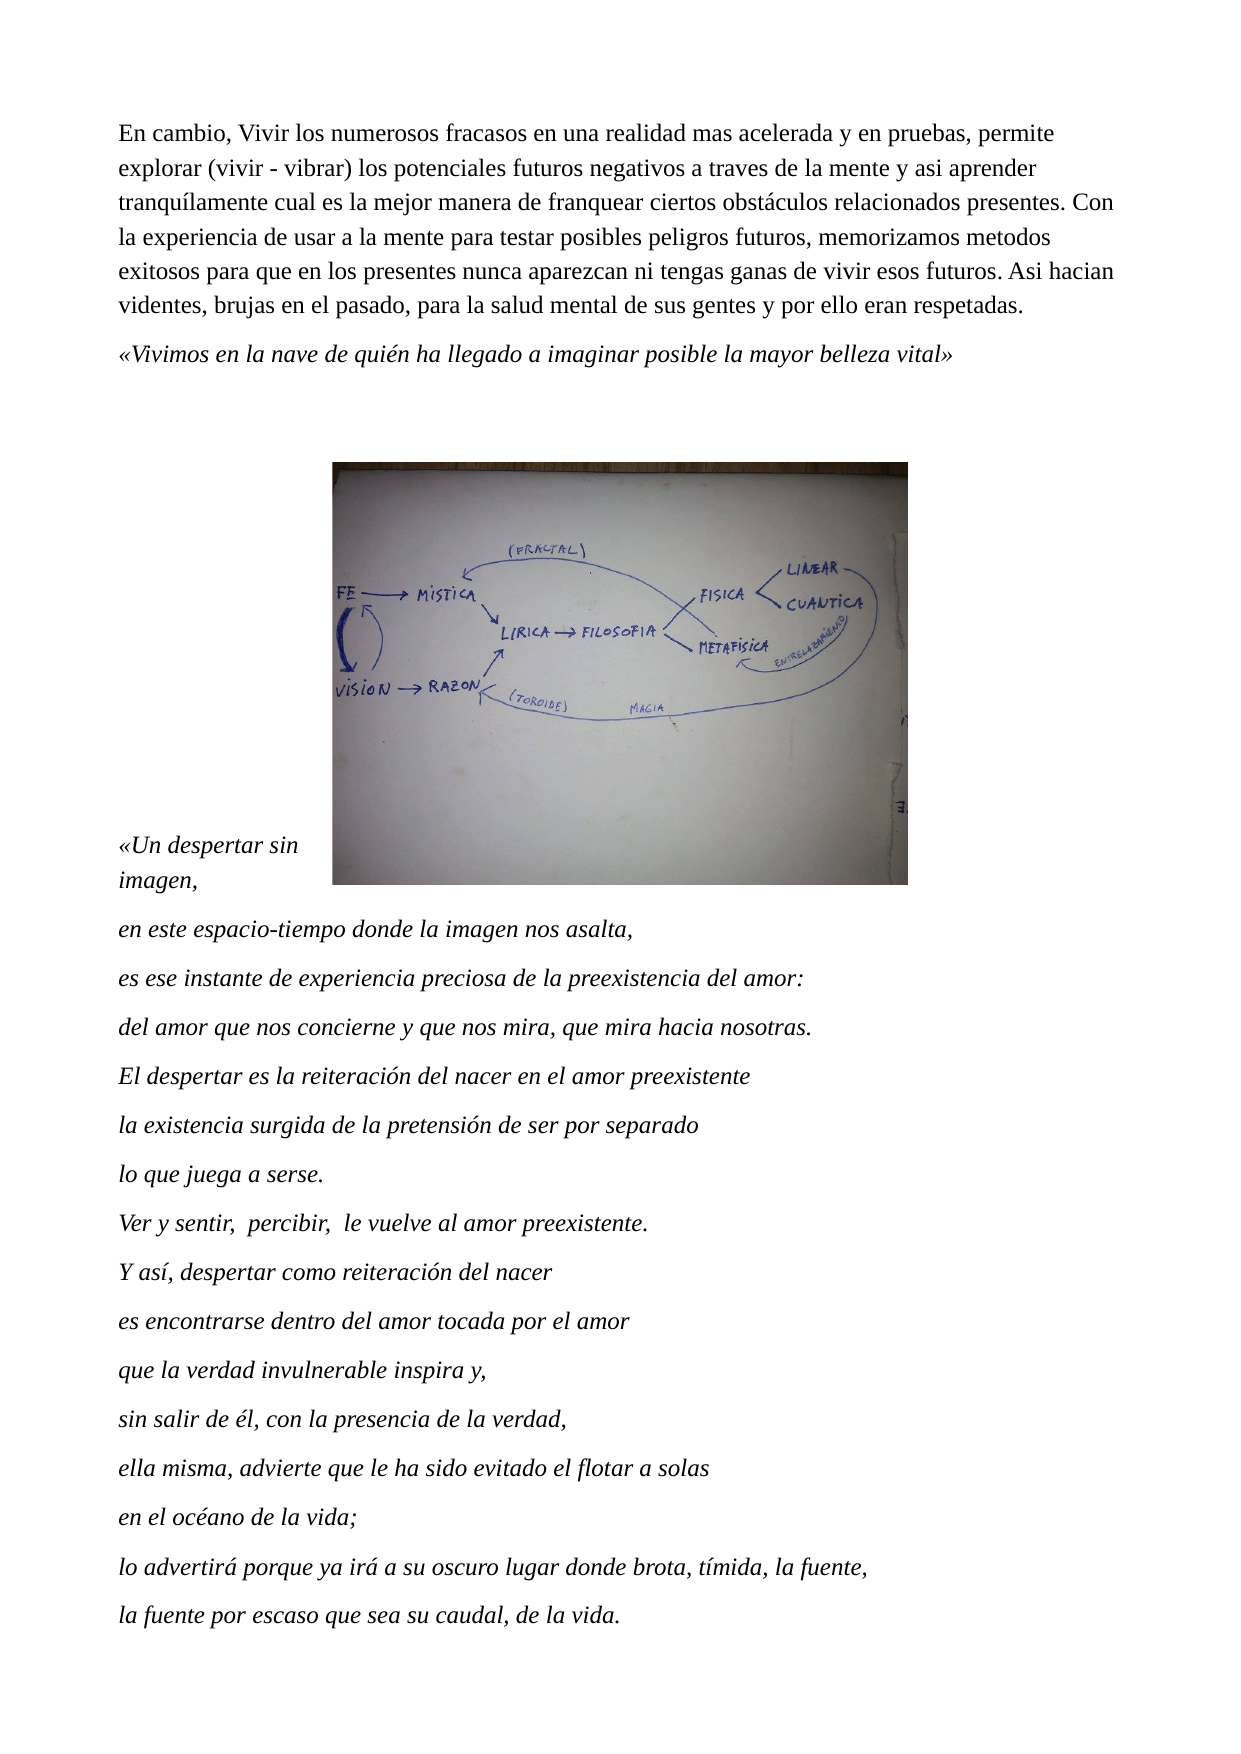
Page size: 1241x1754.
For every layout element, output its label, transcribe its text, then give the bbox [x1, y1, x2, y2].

text del amor que nos concierne y que nos mira, que mira hacia nosotras. [118, 1012, 1122, 1041]
text «Un despertar sin imagen, [118, 830, 1122, 893]
text En cambio, Vivir los numerosos fracasos en una realidad mas acelerada y en pruebas, permite explorar (vivir - vibrar) los potenciales futuros negativos a traves de la mente y asi aprender tranquílamente cual es la mejor manera de franquear ciertos obstáculos relacionados presentes. Con la experiencia de usar a la mente para testar posibles peligros futuros, memorizamos metodos exitosos para que en los presentes nunca aparezcan ni tengas ganas de vivir esos futuros. Asi hacian videntes, brujas en el pasado, para la salud mental de sus gentes y por ello eran respetadas. [118, 118, 1122, 319]
text El despertar es la reiteración del nacer en el amor preexistente [118, 1061, 1122, 1090]
picture [332, 462, 908, 885]
text lo que juega a serse. [118, 1159, 1122, 1188]
text ella misma, advierte que le ha sido evitado el flotar a solas [118, 1453, 1122, 1482]
text sin salir de él, con la presencia de la verdad, [118, 1404, 1122, 1433]
text es encontrarse dentro del amor tocada por el amor [118, 1306, 1122, 1335]
text Y así, despertar como reiteración del nacer [118, 1257, 1122, 1286]
text la fuente por escaso que sea su caudal, de la vida. [118, 1601, 1122, 1629]
text lo advertirá porque ya irá a su oscuro lugar donde brota, tímida, la fuente, [118, 1552, 1122, 1580]
text en este espacio-tiempo donde la imagen nos asalta, [118, 914, 1122, 942]
text «Vivimos en la nave de quién ha llegado a imaginar posible la mayor belleza vital» [118, 339, 1122, 368]
text es ese instante de experiencia preciosa de la preexistencia del amor: [118, 963, 1122, 992]
text Ver y sentir, percibir, le vuelve al amor preexistente. [118, 1208, 1122, 1237]
text que la verdad invulnerable inspira y, [118, 1355, 1122, 1384]
text en el océano de la vida; [118, 1502, 1122, 1531]
text la existencia surgida de la pretensión de ser por separado [118, 1110, 1122, 1139]
